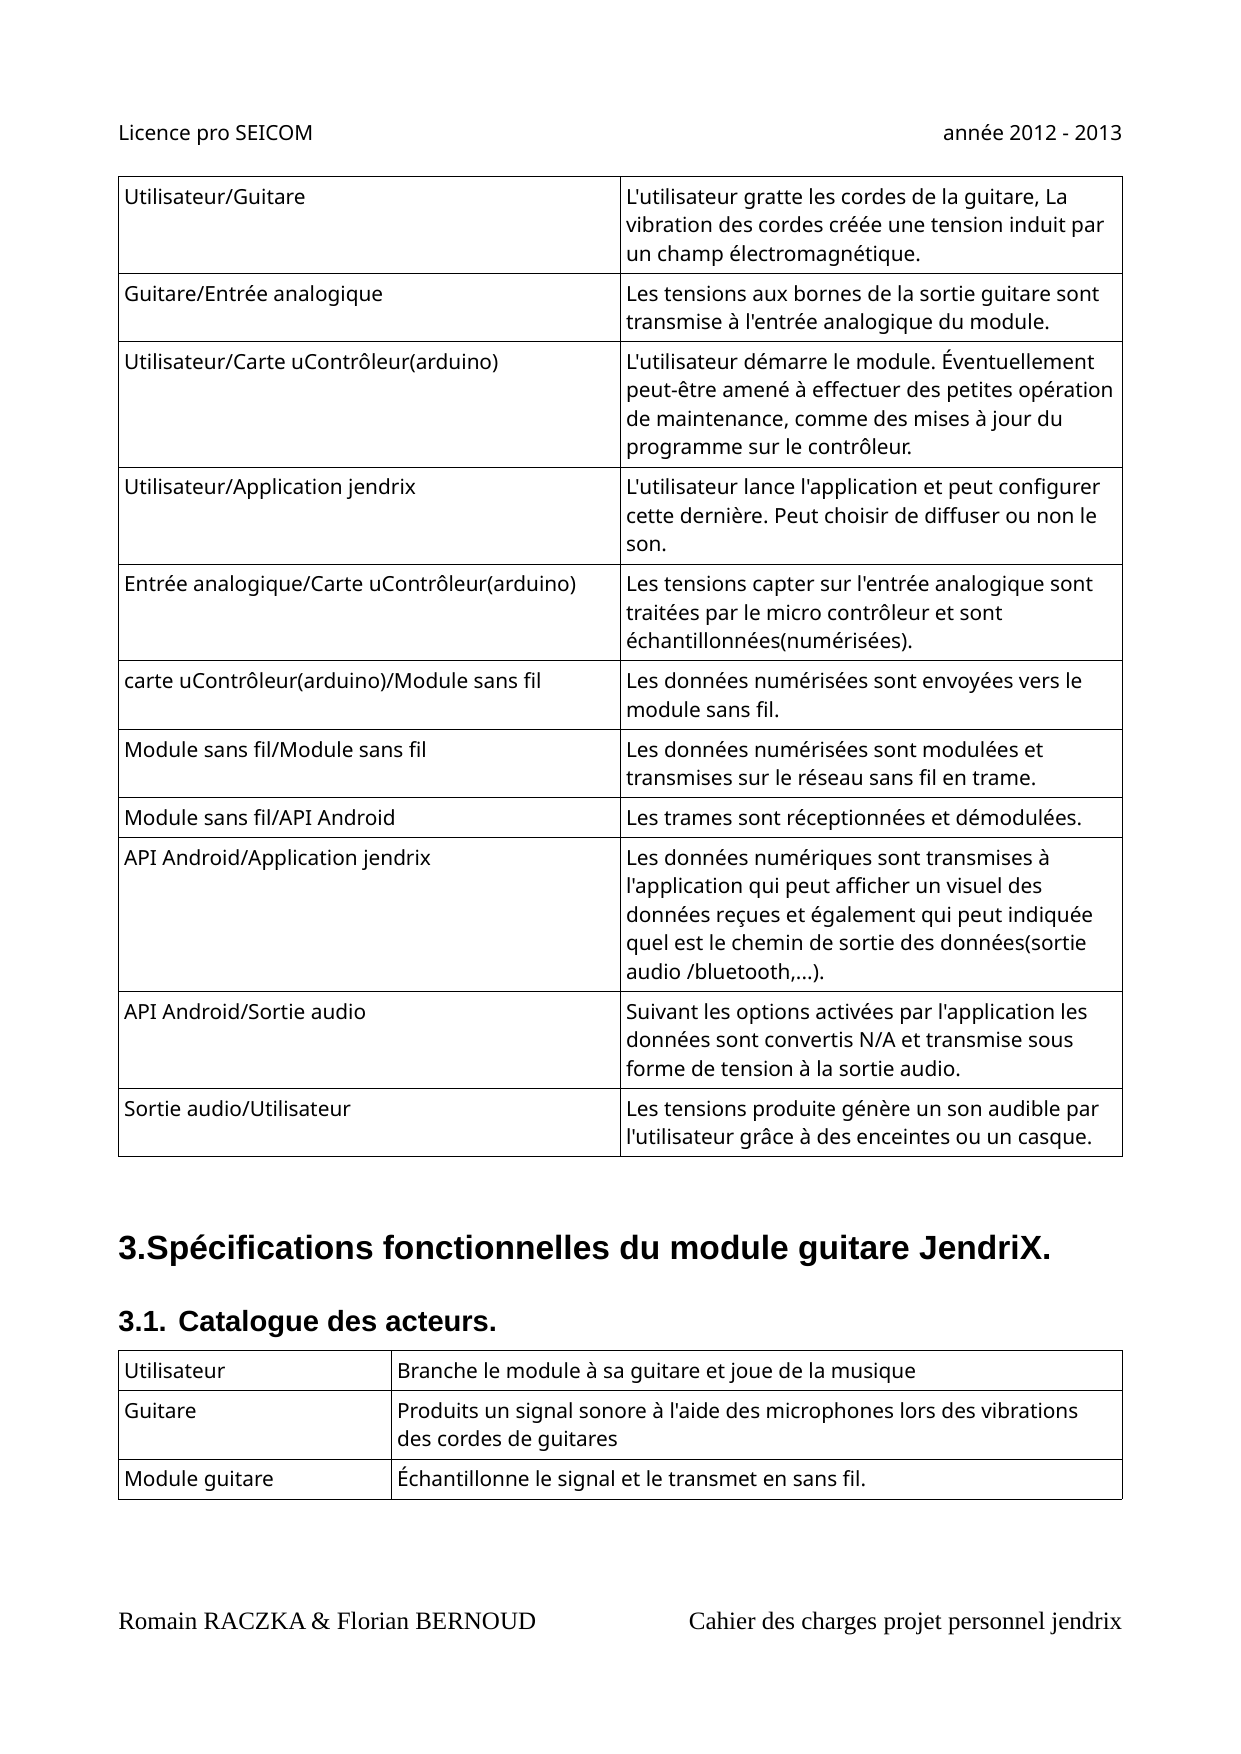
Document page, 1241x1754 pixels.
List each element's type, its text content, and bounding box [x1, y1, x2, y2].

table_cell Utilisateur/Application jendrix [119, 468, 620, 563]
table_cell Les tensions capter sur l'entrée analogique sont traitées par le micro contrôleur et sont échantillonnées(numérisées). [621, 565, 1122, 660]
table_cell Module sans fil/Module sans fil [119, 730, 620, 797]
table_cell Les données numériques sont transmises à l'application qui peut afficher un visuel des données reçues et également qui peut indiquée quel est le chemin de sortie des données(sortie audio /bluetooth,...). [621, 838, 1122, 991]
subtitle Spécifications fonctionnelles du module guitare JendriX. [118, 1228, 1122, 1267]
subtitle Catalogue des acteurs. [118, 1304, 1122, 1338]
table_cell L'utilisateur démarre le module. Éventuellement peut-être amené à effectuer des petites opération de maintenance, comme des mises à jour du programme sur le contrôleur. [621, 342, 1122, 467]
table_cell Module guitare [119, 1460, 391, 1499]
table_cell Guitare [119, 1391, 391, 1459]
table_header Utilisateur/Guitare [119, 177, 620, 273]
table_cell Sortie audio/Utilisateur [119, 1089, 620, 1156]
table_cell Les tensions produite génère un son audible par l'utilisateur grâce à des enceintes ou un casque. [621, 1089, 1122, 1156]
table_cell carte uContrôleur(arduino)/Module sans fil [119, 661, 620, 729]
table_header L'utilisateur gratte les cordes de la guitare, La vibration des cordes créée une tension induit par un champ électromagnétique. [621, 177, 1122, 273]
table_cell Les données numérisées sont modulées et transmises sur le réseau sans fil en trame. [621, 730, 1122, 797]
table_cell Produits un signal sonore à l'aide des microphones lors des vibrations des cordes de guitares [392, 1391, 1122, 1459]
table_cell Suivant les options activées par l'application les données sont convertis N/A et transmise sous forme de tension à la sortie audio. [621, 992, 1122, 1088]
table_cell API Android/Application jendrix [119, 838, 620, 991]
table_cell Les tensions aux bornes de la sortie guitare sont transmise à l'entrée analogique du module. [621, 274, 1122, 341]
table_cell Utilisateur/Carte uContrôleur(arduino) [119, 342, 620, 467]
table_header Utilisateur [119, 1351, 391, 1390]
table_cell Échantillonne le signal et le transmet en sans fil. [392, 1460, 1122, 1499]
table_cell Guitare/Entrée analogique [119, 274, 620, 341]
table_cell Module sans fil/API Android [119, 798, 620, 837]
table_header Branche le module à sa guitare et joue de la musique [392, 1351, 1122, 1390]
table_cell Les données numérisées sont envoyées vers le module sans fil. [621, 661, 1122, 729]
table_cell Entrée analogique/Carte uContrôleur(arduino) [119, 565, 620, 660]
table_cell API Android/Sortie audio [119, 992, 620, 1088]
table_cell Les trames sont réceptionnées et démodulées. [621, 798, 1122, 837]
table_cell L'utilisateur lance l'application et peut configurer cette dernière. Peut choisir de diffuser ou non le son. [621, 468, 1122, 563]
